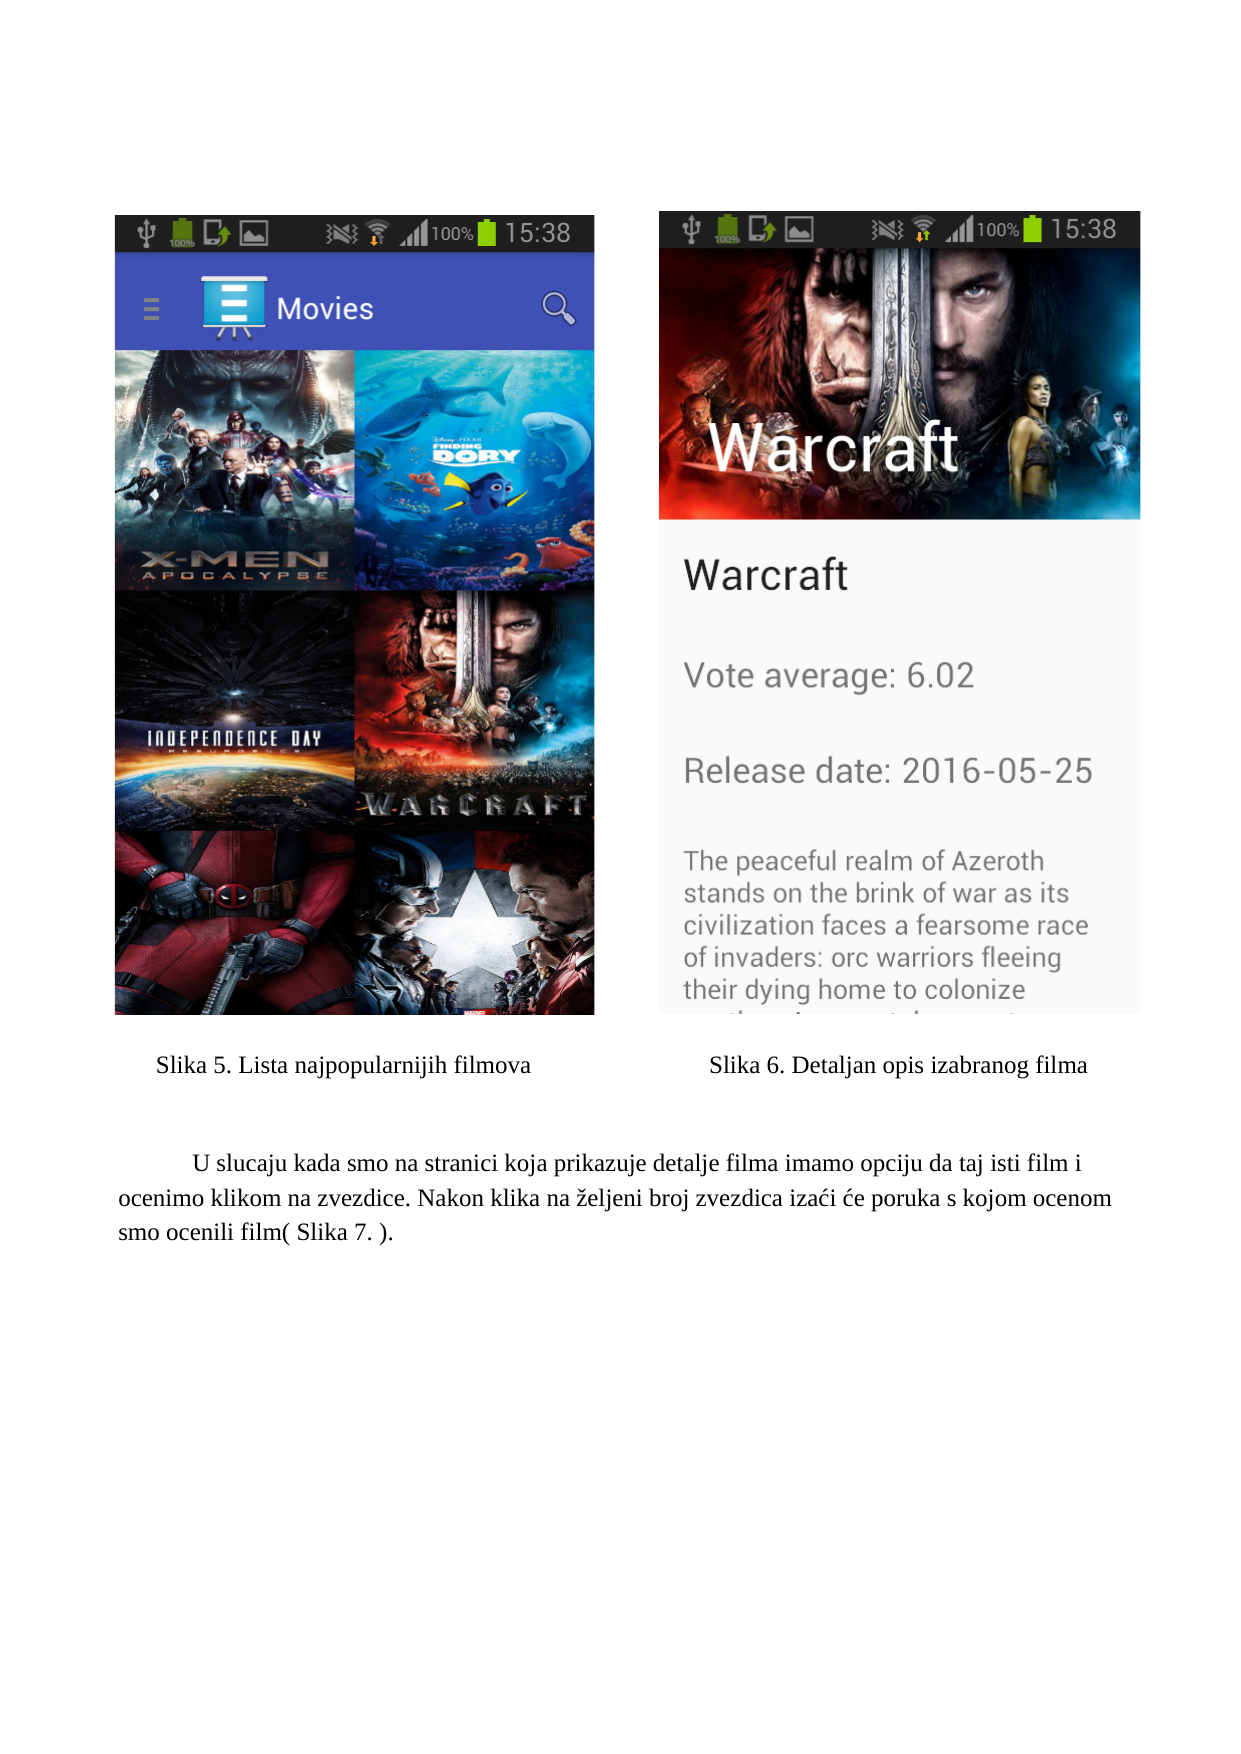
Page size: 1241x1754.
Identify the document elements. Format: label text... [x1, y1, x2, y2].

text Slika 5. Lista najpopularnijih filmova Slika 6. Detaljan opis izabranog filma [118, 1050, 1122, 1079]
picture [114, 215, 595, 1015]
picture [1133, 433, 1141, 459]
text U slucaju kada smo na stranici koja prikazuje detalje filma imamo opciju da taj isti film i ocenimo klikom na zvezdice. Nakon klika na željeni broj zvezdica izaći će poruka s kojom ocenom smo ocenili film( Slika 7. ). [118, 1148, 1122, 1246]
picture [585, 372, 595, 385]
picture [659, 211, 1141, 1014]
